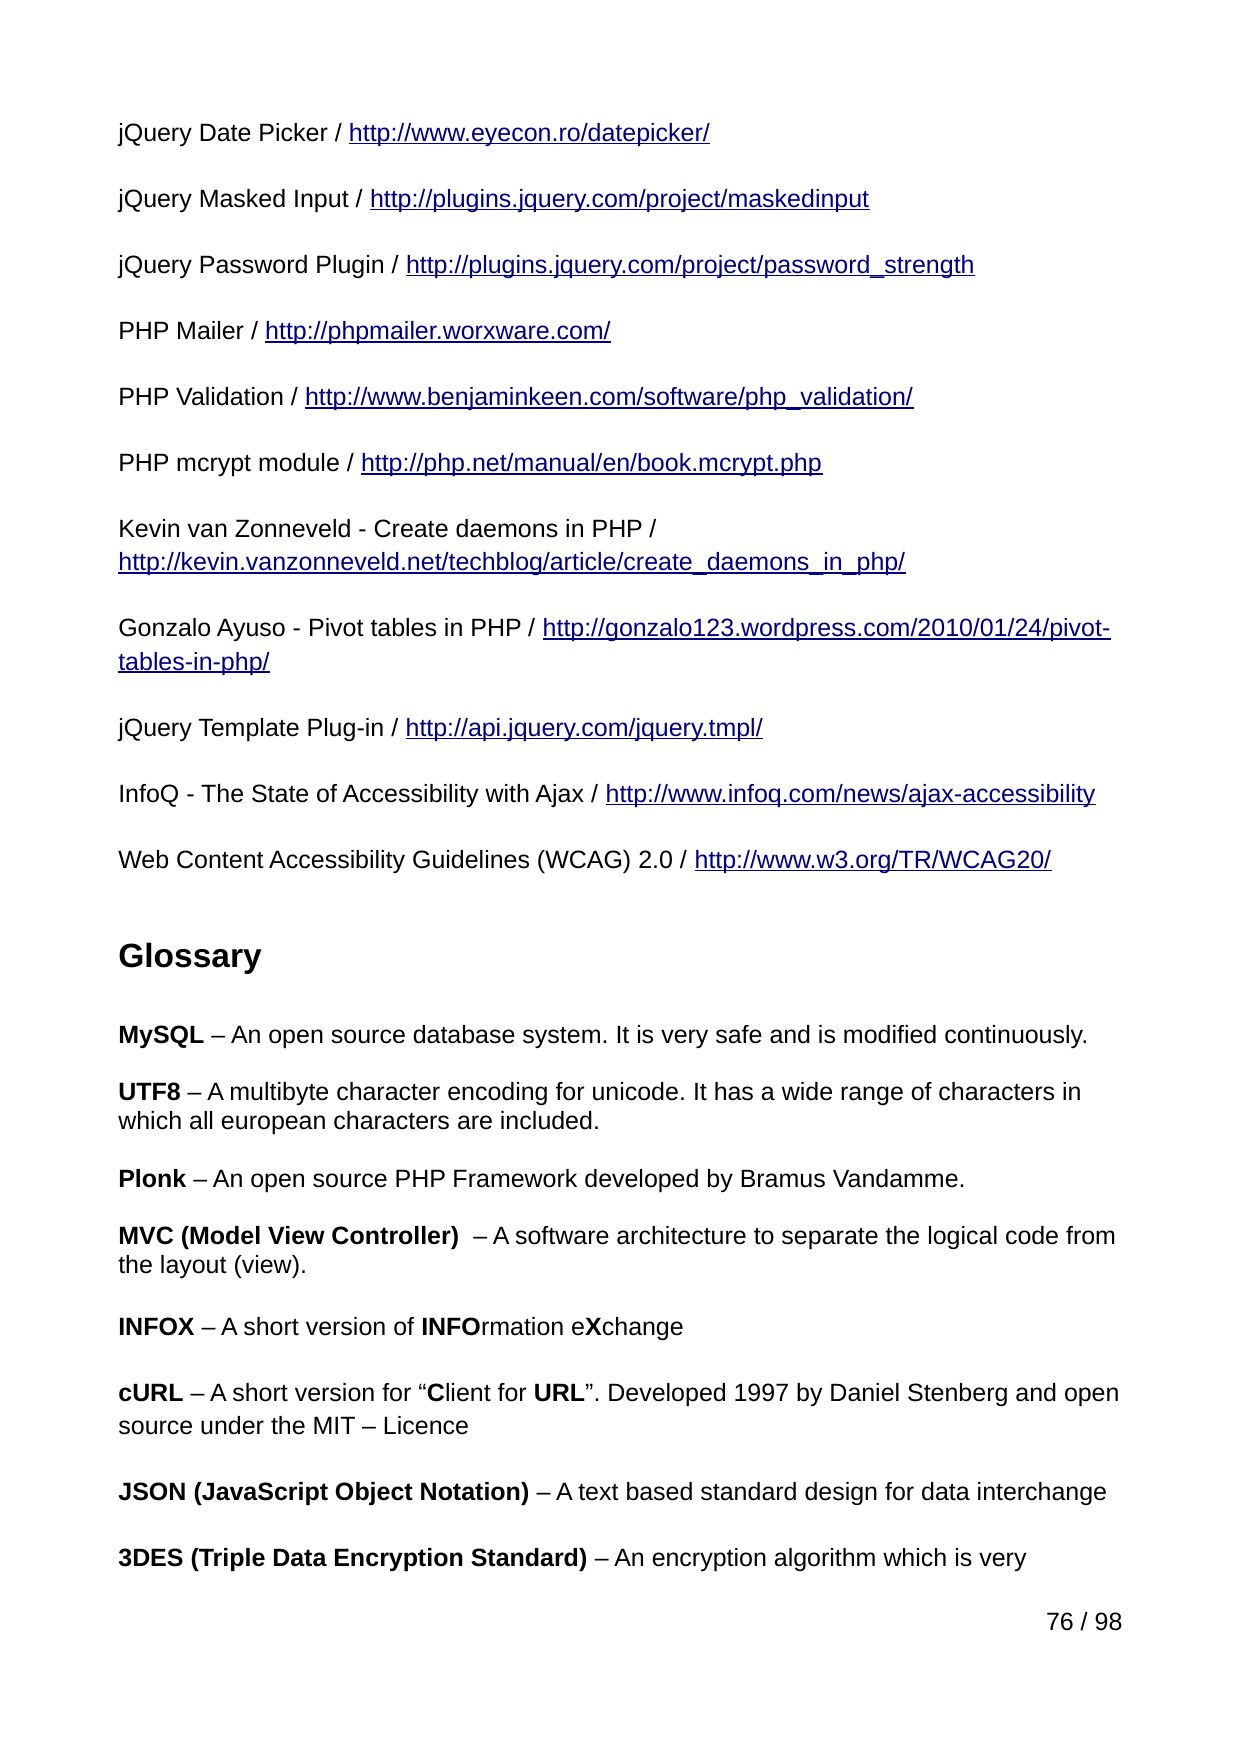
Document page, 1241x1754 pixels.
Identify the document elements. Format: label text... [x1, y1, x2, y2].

text MySQL – An open source database system. It is very safe and is modified continuously. [118, 1020, 1122, 1048]
text Kevin van Zonneveld - Create daemons in PHP / http://kevin.vanzonneveld.net/techblog/article/create_daemons_in_php/ [118, 514, 1122, 576]
text PHP Validation / http://www.benjaminkeen.com/software/php_validation/ [118, 349, 1122, 411]
text PHP Mailer / http://phpmailer.worxware.com/ [118, 316, 1122, 345]
text jQuery Password Plugin / http://plugins.jquery.com/project/password_strength [118, 250, 1122, 279]
text jQuery Template Plug-in / http://api.jquery.com/jquery.tmpl/ [118, 712, 1122, 741]
text INFOX – A short version of INFOrmation eXchange [118, 1312, 1122, 1340]
text 3DES (Triple Data Encryption Standard) – An encryption algorithm which is very [118, 1543, 1122, 1571]
text Gonzalo Ayuso - Pivot tables in PHP / http://gonzalo123.wordpress.com/2010/01/24/pivot-tables-in-php/ [118, 613, 1122, 675]
text Plonk – An open source PHP Framework developed by Bramus Vandamme. [118, 1163, 1122, 1192]
text jQuery Masked Input / http://plugins.jquery.com/project/maskedinput [118, 184, 1122, 246]
text UTF8 – A multibyte character encoding for unicode. It has a wide range of characters in which all european characters are included. [118, 1077, 1122, 1135]
text InfoQ - The State of Accessibility with Ajax / http://www.infoq.com/news/ajax-accessibility [118, 778, 1122, 807]
text cURL – A short version for “Client for URL”. Developed 1997 by Daniel Stenberg and open source under the MIT – Licence [118, 1378, 1122, 1439]
text Web Content Accessibility Guidelines (WCAG) 2.0 / http://www.w3.org/TR/WCAG20/ [118, 844, 1122, 873]
subtitle Glossary [118, 936, 1122, 974]
text jQuery Date Picker / http://www.eyecon.ro/datepicker/ [118, 118, 1122, 147]
text MVC (Model View Controller) – A software architecture to separate the logical code from the layout (view). [118, 1221, 1122, 1278]
text JSON (JavaScript Object Notation) – A text based standard design for data interchange [118, 1477, 1122, 1505]
text PHP mcrypt module / http://php.net/manual/en/book.mcrypt.php [118, 448, 1122, 477]
